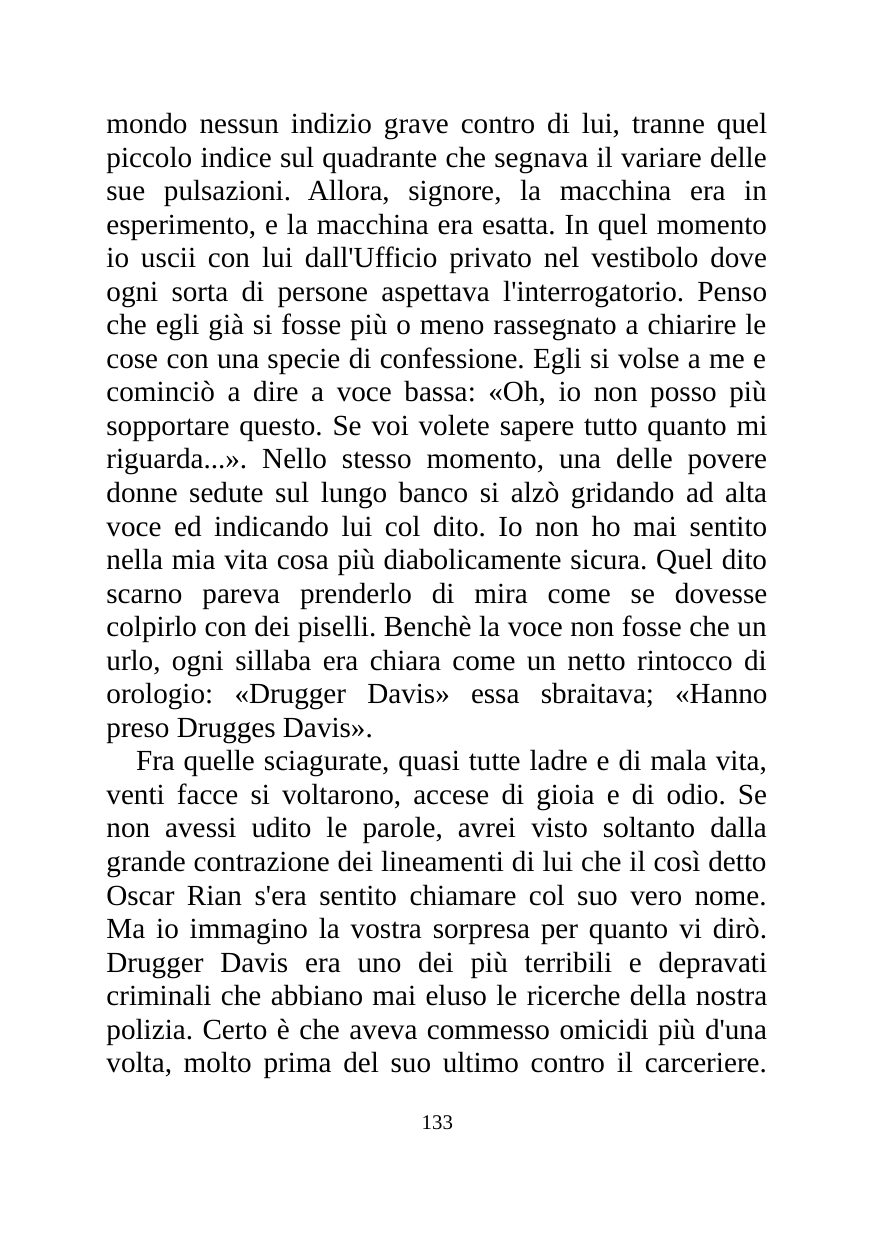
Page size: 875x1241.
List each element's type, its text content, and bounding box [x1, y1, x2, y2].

text Fra quelle sciagurate, quasi tutte ladre e di mala vita, venti facce si voltarono, accese di gioia e di odio. Se non avessi udito le parole, avrei visto soltanto dalla grande contrazione dei lineamenti di lui che il così detto Oscar Rian s'era sentito chiamare col suo vero nome. Ma io immagino la vostra sorpresa per quanto vi dirò. Drugger Davis era uno dei più terribili e depravati criminali che abbiano mai eluso le ricerche della nostra polizia. Certo è che aveva commesso omicidi più d'una volta, molto prima del suo ultimo contro il carceriere. [106, 743, 768, 1079]
text mondo nessun indizio grave contro di lui, tranne quel piccolo indice sul quadrante che segnava il variare delle sue pulsazioni. Allora, signore, la macchina era in esperimento, e la macchina era esatta. In quel momento io uscii con lui dall'Ufficio privato nel vestibolo dove ogni sorta di persone aspettava l'interrogatorio. Penso che egli già si fosse più o meno rassegnato a chiarire le cose con una specie di confessione. Egli si volse a me e cominciò a dire a voce bassa: «Oh, io non posso più sopportare questo. Se voi volete sapere tutto quanto mi riguarda...». Nello stesso momento, una delle povere donne sedute sul lungo banco si alzò gridando ad alta voce ed indicando lui col dito. Io non ho mai sentito nella mia vita cosa più diabolicamente sicura. Quel dito scarno pareva prenderlo di mira come se dovesse colpirlo con dei piselli. Benchè la voce non fosse che un urlo, ogni sillaba era chiara come un netto rintocco di orologio: «Drugger Davis» essa sbraitava; «Hanno preso Drugges Davis». [106, 106, 768, 743]
